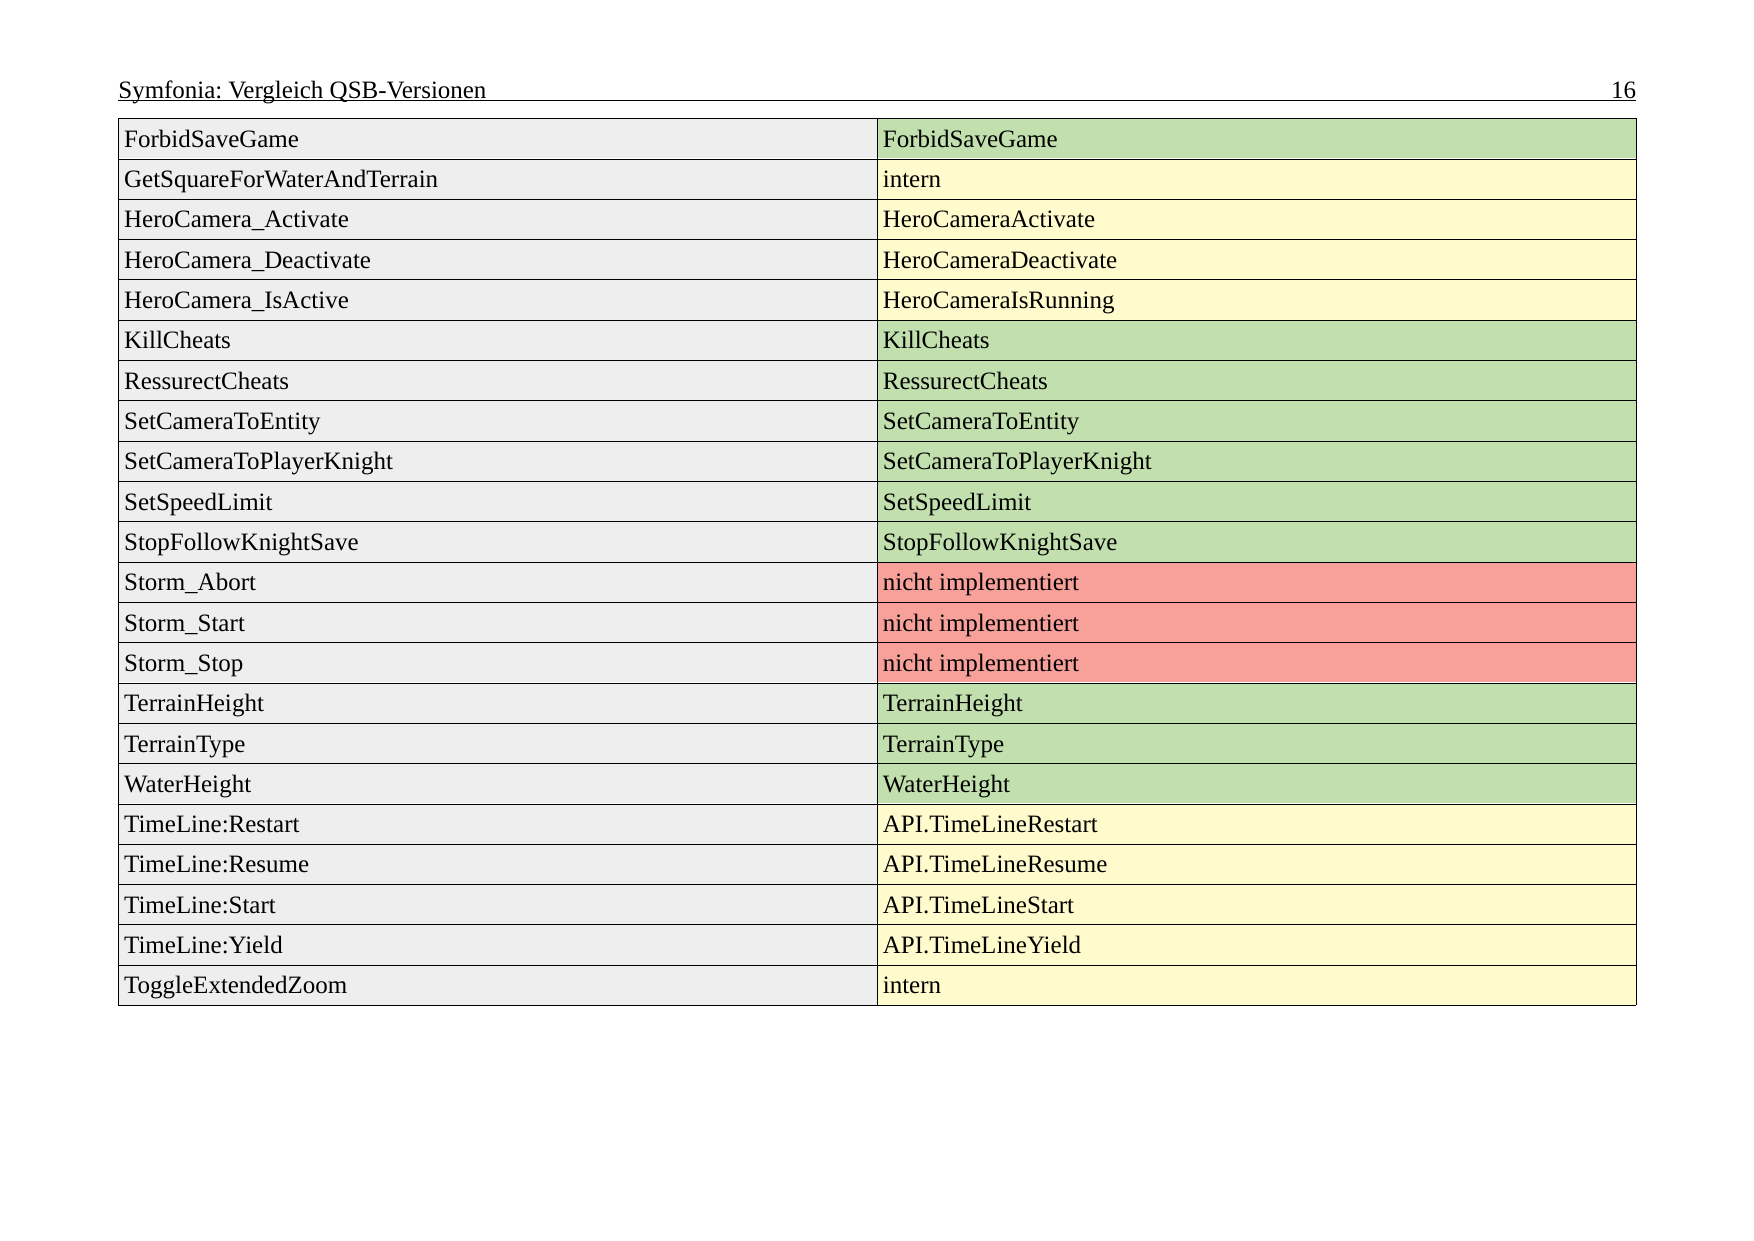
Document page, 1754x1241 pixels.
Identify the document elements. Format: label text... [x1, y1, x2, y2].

table_cell HeroCamera_Activate [119, 200, 877, 239]
table_cell ForbidSaveGame [119, 119, 877, 158]
table_cell intern [878, 966, 1636, 1005]
table_cell KillCheats [878, 321, 1636, 360]
table_cell API.TimeLineYield [878, 925, 1636, 965]
table_cell SetSpeedLimit [119, 482, 877, 521]
table_cell RessurectCheats [878, 361, 1636, 400]
table_cell WaterHeight [119, 764, 877, 803]
table_cell API.TimeLineStart [878, 885, 1636, 924]
table_cell nicht implementiert [878, 643, 1636, 682]
table_cell TimeLine:Resume [119, 845, 877, 884]
table_cell API.TimeLineResume [878, 845, 1636, 884]
table_cell WaterHeight [878, 764, 1636, 803]
table_cell nicht implementiert [878, 563, 1636, 602]
table_cell SetCameraToPlayerKnight [119, 442, 877, 481]
table_cell HeroCamera_Deactivate [119, 240, 877, 279]
table_cell TimeLine:Restart [119, 805, 877, 844]
table_cell ToggleExtendedZoom [119, 966, 877, 1005]
table_cell TerrainType [878, 724, 1636, 763]
table_cell TimeLine:Start [119, 885, 877, 924]
table_cell Storm_Abort [119, 563, 877, 602]
table_cell SetCameraToEntity [878, 401, 1636, 441]
table_cell TerrainHeight [119, 684, 877, 723]
table_cell KillCheats [119, 321, 877, 360]
table_cell HeroCameraDeactivate [878, 240, 1636, 279]
table_cell HeroCamera_IsActive [119, 280, 877, 320]
table_cell RessurectCheats [119, 361, 877, 400]
table_cell StopFollowKnightSave [878, 522, 1636, 562]
table_cell SetCameraToEntity [119, 401, 877, 441]
table_cell SetCameraToPlayerKnight [878, 442, 1636, 481]
table_cell TimeLine:Yield [119, 925, 877, 965]
table_cell TerrainHeight [878, 684, 1636, 723]
table_cell API.TimeLineRestart [878, 805, 1636, 844]
table_cell SetSpeedLimit [878, 482, 1636, 521]
table_cell Storm_Start [119, 603, 877, 642]
table_cell TerrainType [119, 724, 877, 763]
table_cell ForbidSaveGame [878, 119, 1636, 158]
table_cell HeroCameraActivate [878, 200, 1636, 239]
table_cell Storm_Stop [119, 643, 877, 682]
table_cell GetSquareForWaterAndTerrain [119, 160, 877, 199]
table_cell StopFollowKnightSave [119, 522, 877, 562]
table_cell nicht implementiert [878, 603, 1636, 642]
table_cell HeroCameraIsRunning [878, 280, 1636, 320]
table_cell intern [878, 160, 1636, 199]
